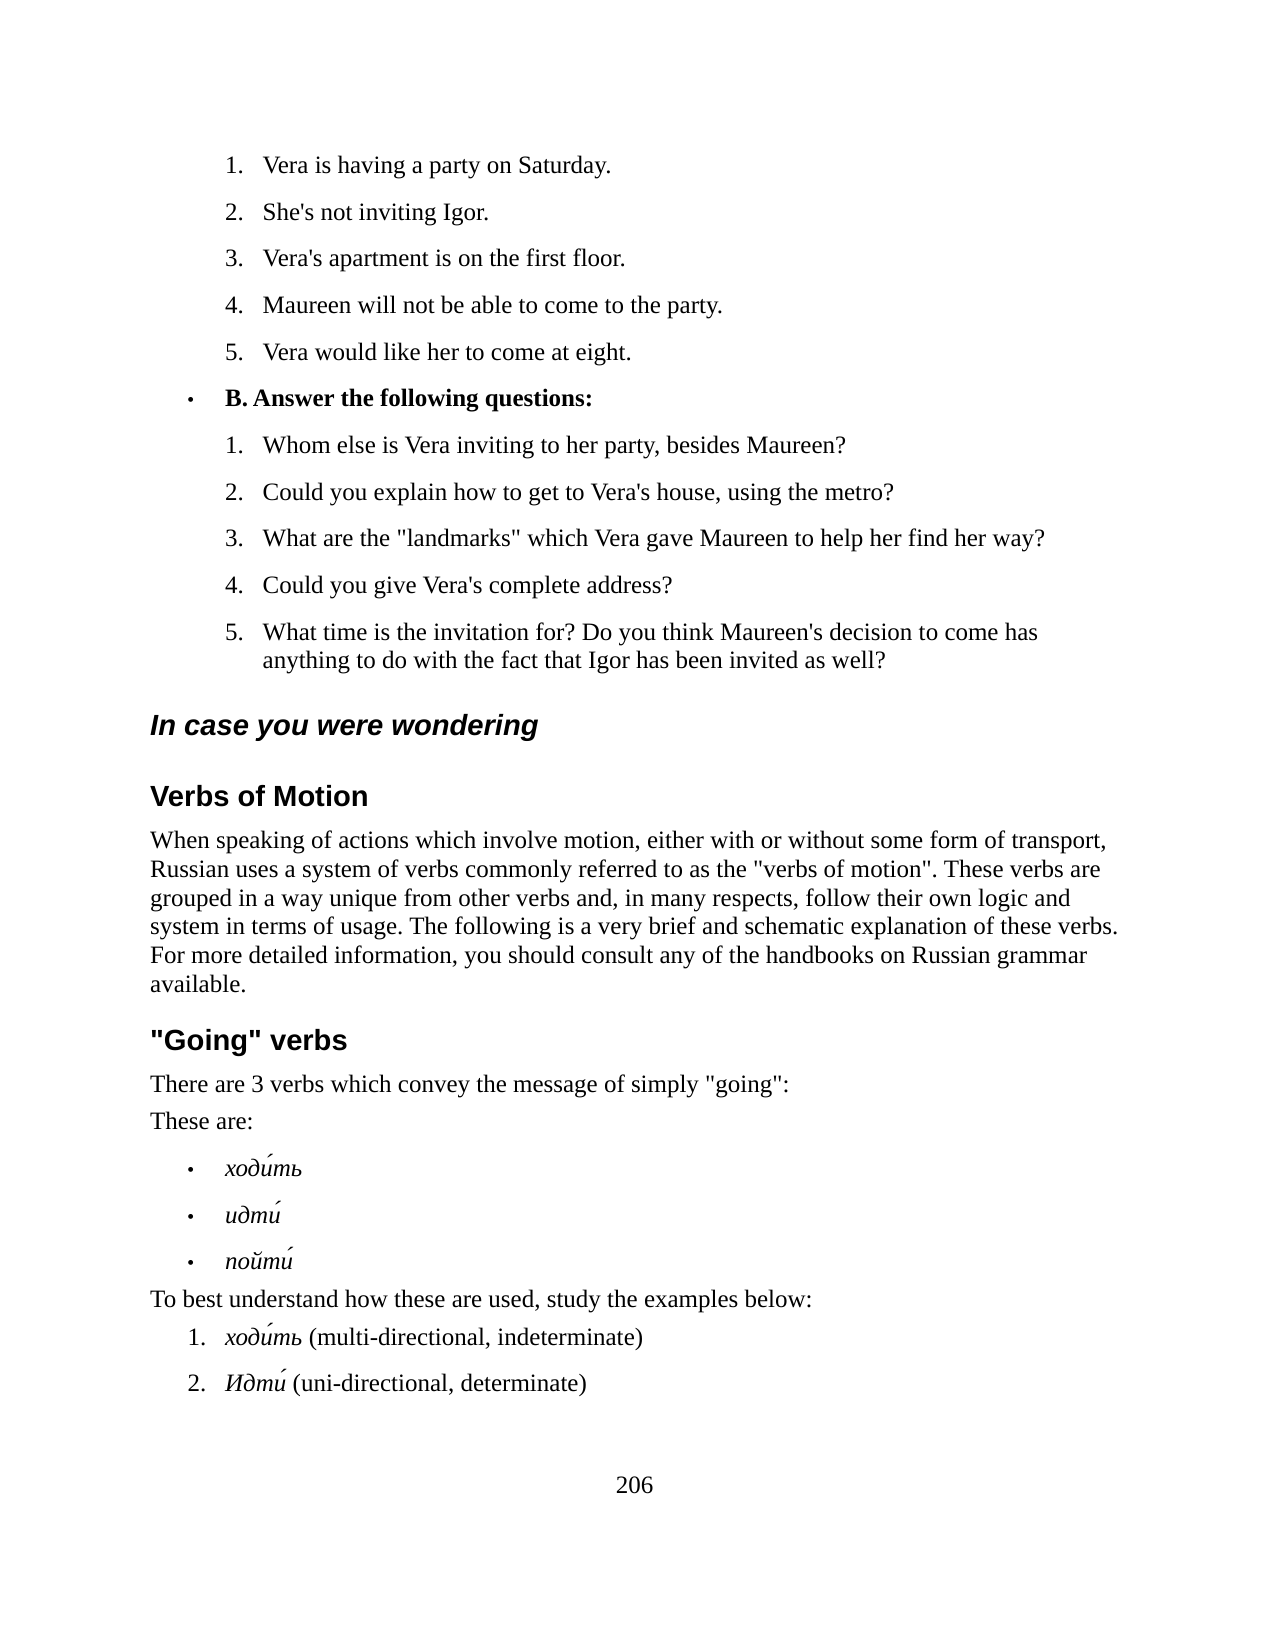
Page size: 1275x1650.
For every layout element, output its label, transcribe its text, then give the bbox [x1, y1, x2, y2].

list Vera would like her to come at eight. [225, 337, 1125, 365]
list Could you explain how to get to Vera's house, using the metro? [225, 477, 1125, 505]
list B. Answer the following questions: [187, 383, 1125, 412]
text There are 3 verbs which convey the message of simply "going": [150, 1069, 1125, 1097]
text When speaking of actions which involve motion, either with or without some form of transport, Russian uses a system of verbs commonly referred to as the "verbs of motion". These verbs are grouped in a way unique from other verbs and, in many respects, follow their own logic and system in terms of usage. The following is a very brief and schematic explanation of these verbs. For more detailed information, you should consult any of the handbooks on Russian grammar available. [150, 825, 1125, 998]
text These are: [150, 1106, 1125, 1135]
list ходи́ть (multi-directional, indeterminate) [187, 1322, 1125, 1351]
list Maureen will not be able to come to the party. [225, 290, 1125, 319]
list ходи́ть [187, 1153, 1125, 1182]
list Could you give Vera's complete address? [225, 570, 1125, 599]
list What time is the invitation for? Do you think Maureen's decision to come has anything to do with the fact that Igor has been invited as well? [225, 617, 1125, 674]
list She's not inviting Igor. [225, 197, 1125, 225]
list What are the "landmarks" which Vera gave Maureen to help her find her way? [225, 523, 1125, 552]
subtitle Verbs of Motion [150, 779, 1125, 813]
subtitle "Going" verbs [150, 1023, 1125, 1056]
list идти́ [187, 1200, 1125, 1228]
list пойти́ [187, 1246, 1125, 1275]
list Vera is having a party on Saturday. [225, 150, 1125, 179]
list Vera's apartment is on the first floor. [225, 243, 1125, 272]
list Идти́ (uni-directional, determinate) [187, 1368, 1125, 1397]
subtitle In case you were wondering [150, 708, 1125, 742]
list Whom else is Vera inviting to her party, besides Maureen? [225, 430, 1125, 459]
text To best understand how these are used, study the examples below: [150, 1284, 1125, 1313]
